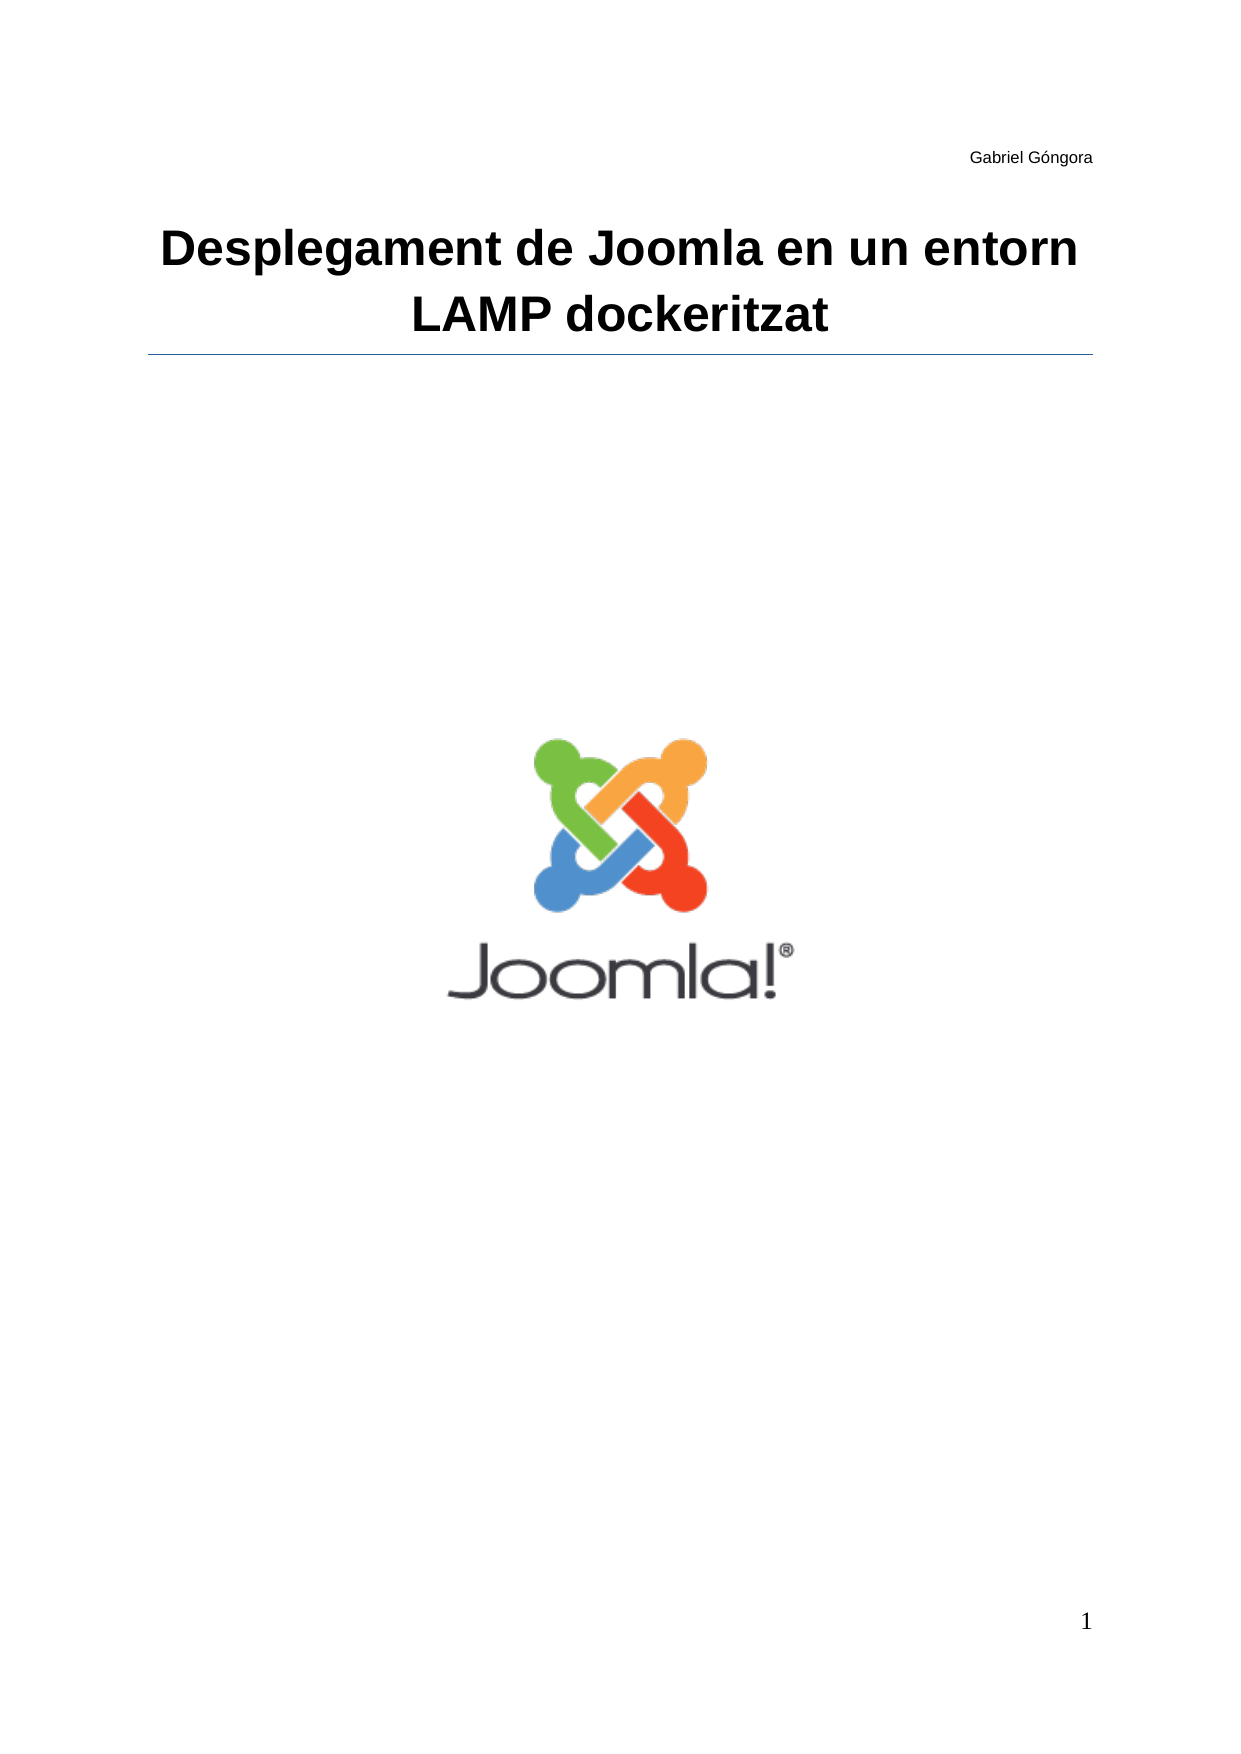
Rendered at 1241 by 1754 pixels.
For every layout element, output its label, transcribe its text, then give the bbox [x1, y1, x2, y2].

picture [361, 653, 879, 1083]
text Desplegament de Joomla en un entorn LAMP dockeritzat [148, 207, 1093, 354]
